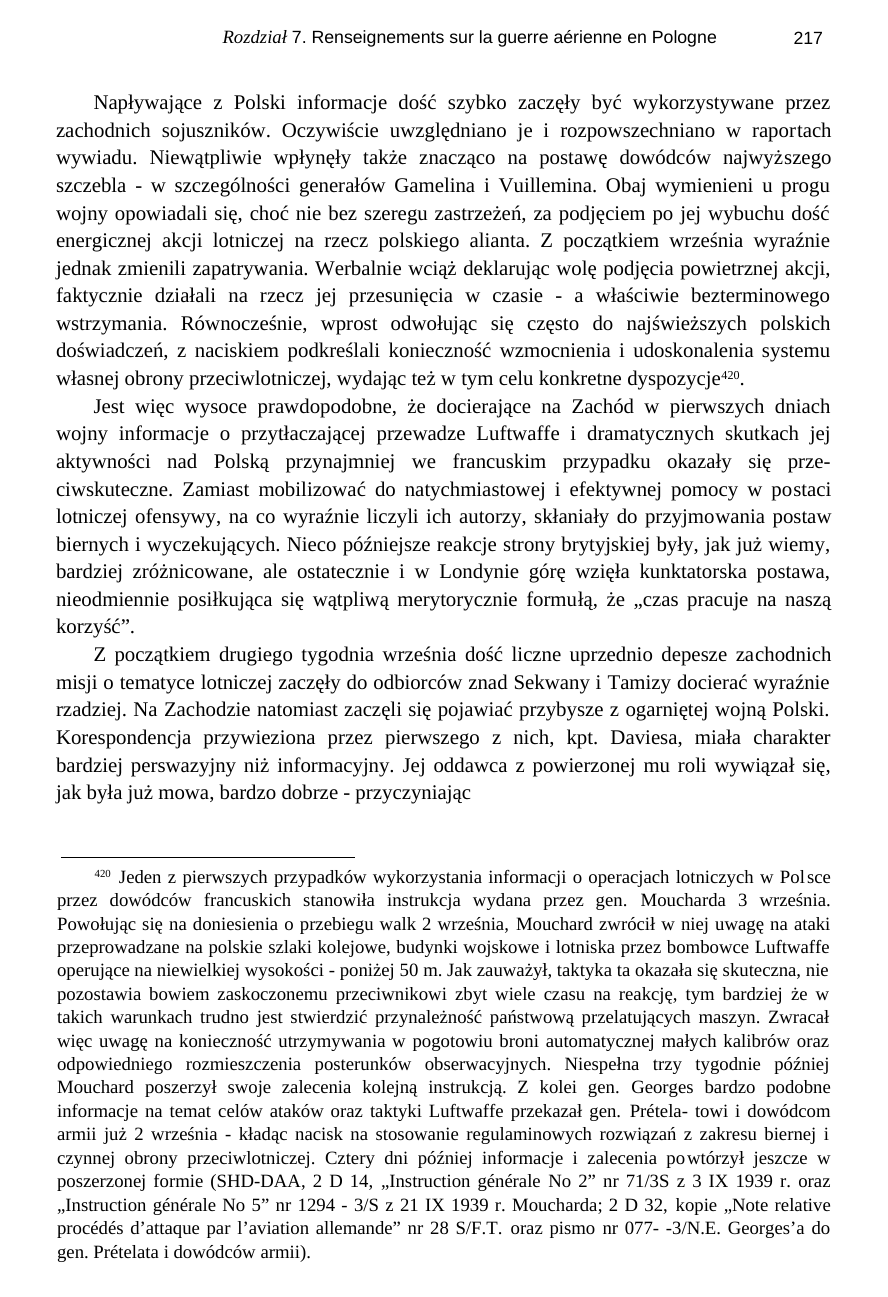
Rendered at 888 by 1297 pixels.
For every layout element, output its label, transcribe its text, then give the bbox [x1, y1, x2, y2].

text Z początkiem drugiego tygodnia września dość liczne uprzednio depesze za­chodnich misji o tematyce lotniczej zaczęły do odbiorców znad Sekwany i Tamizy docierać wyraźnie rzadziej. Na Zachodzie natomiast zaczęli się pojawiać przybysze z ogarniętej wojną Polski. Korespondencja przywieziona przez pierwszego z nich, kpt. Daviesa, miała charakter bardziej perswazyjny niż informacyjny. Jej oddawca z powierzonej mu roli wywiązał się, jak była już mowa, bardzo dobrze - przyczyniając [56, 642, 831, 804]
text 217 [793, 27, 830, 48]
text Rozdział 7. Renseignements sur la guerre aérienne en Pologne [222, 26, 717, 47]
text Napływające z Polski informacje dość szybko zaczęły być wykorzystywane przez zachodnich sojuszników. Oczywiście uwzględniano je i rozpowszechniano w rapor­tach wywiadu. Niewątpliwie wpłynęły także znacząco na postawę dowódców najwyż­szego szczebla - w szczególności generałów Gamelina i Vuillemina. Obaj wymienieni u progu wojny opowiadali się, choć nie bez szeregu zastrzeżeń, za podjęciem po jej wybuchu dość energicznej akcji lotniczej na rzecz polskiego alianta. Z początkiem września wyraźnie jednak zmienili zapatrywania. Werbalnie wciąż deklarując wolę podjęcia powietrznej akcji, faktycznie działali na rzecz jej przesunięcia w czasie - a właściwie bezterminowego wstrzymania. Równocześnie, wprost odwołując się często do najświeższych polskich doświadczeń, z naciskiem podkreślali konieczność wzmocnienia i udoskonalenia systemu własnej obrony przeciwlotniczej, wydając też w tym celu konkretne dyspozycje420. [56, 90, 831, 390]
text Jest więc wysoce prawdopodobne, że docierające na Zachód w pierwszych dniach wojny informacje o przytłaczającej przewadze Luftwaffe i dramatycznych skutkach jej aktywności nad Polską przynajmniej we francuskim przypadku okazały się prze- ciwskuteczne. Zamiast mobilizować do natychmiastowej i efektywnej pomocy w po­staci lotniczej ofensywy, na co wyraźnie liczyli ich autorzy, skłaniały do przyjmo­wania postaw biernych i wyczekujących. Nieco późniejsze reakcje strony brytyjskiej były, jak już wiemy, bardziej zróżnicowane, ale ostatecznie i w Londynie górę wzięła kunktatorska postawa, nieodmiennie posiłkująca się wątpliwą merytorycznie formu­łą, że „czas pracuje na naszą korzyść”. [56, 394, 831, 638]
text 420 Jeden z pierwszych przypadków wykorzystania informacji o operacjach lotniczych w Pol­sce przez dowódców francuskich stanowiła instrukcja wydana przez gen. Moucharda 3 września. Powołując się na doniesienia o przebiegu walk 2 września, Mouchard zwrócił w niej uwagę na ataki przeprowadzane na polskie szlaki kolejowe, budynki wojskowe i lotniska przez bombowce Luftwaffe operujące na niewielkiej wysokości - poniżej 50 m. Jak zauważył, taktyka ta okazała się skuteczna, nie pozostawia bowiem zaskoczonemu przeciwnikowi zbyt wiele czasu na reakcję, tym bardziej że w takich warunkach trudno jest stwierdzić przynależność państwową przelatujących maszyn. Zwracał więc uwagę na konieczność utrzymywania w pogotowiu broni automatycznej małych kalibrów oraz odpowiedniego rozmieszczenia posterunków obserwacyjnych. Niespełna trzy tygodnie później Mouchard poszerzył swoje zalecenia kolejną instrukcją. Z kolei gen. Georges bardzo podobne informacje na temat celów ataków oraz taktyki Luftwaffe przekazał gen. Prétela- towi i dowódcom armii już 2 września - kładąc nacisk na stosowanie regulaminowych rozwiązań z zakresu biernej i czynnej obrony przeciwlotniczej. Cztery dni później informacje i zalecenia po­wtórzył jeszcze w poszerzonej formie (SHD-DAA, 2 D 14, „Instruction générale No 2” nr 71/3S z 3 IX 1939 r. oraz „Instruction générale No 5” nr 1294 - 3/S z 21 IX 1939 r. Moucharda; 2 D 32, kopie „Note relative procédés d’attaque par l’aviation allemande” nr 28 S/F.T. oraz pismo nr 077- -3/N.E. Georges’a do gen. Prételata i dowódców armii). [57, 866, 831, 1262]
